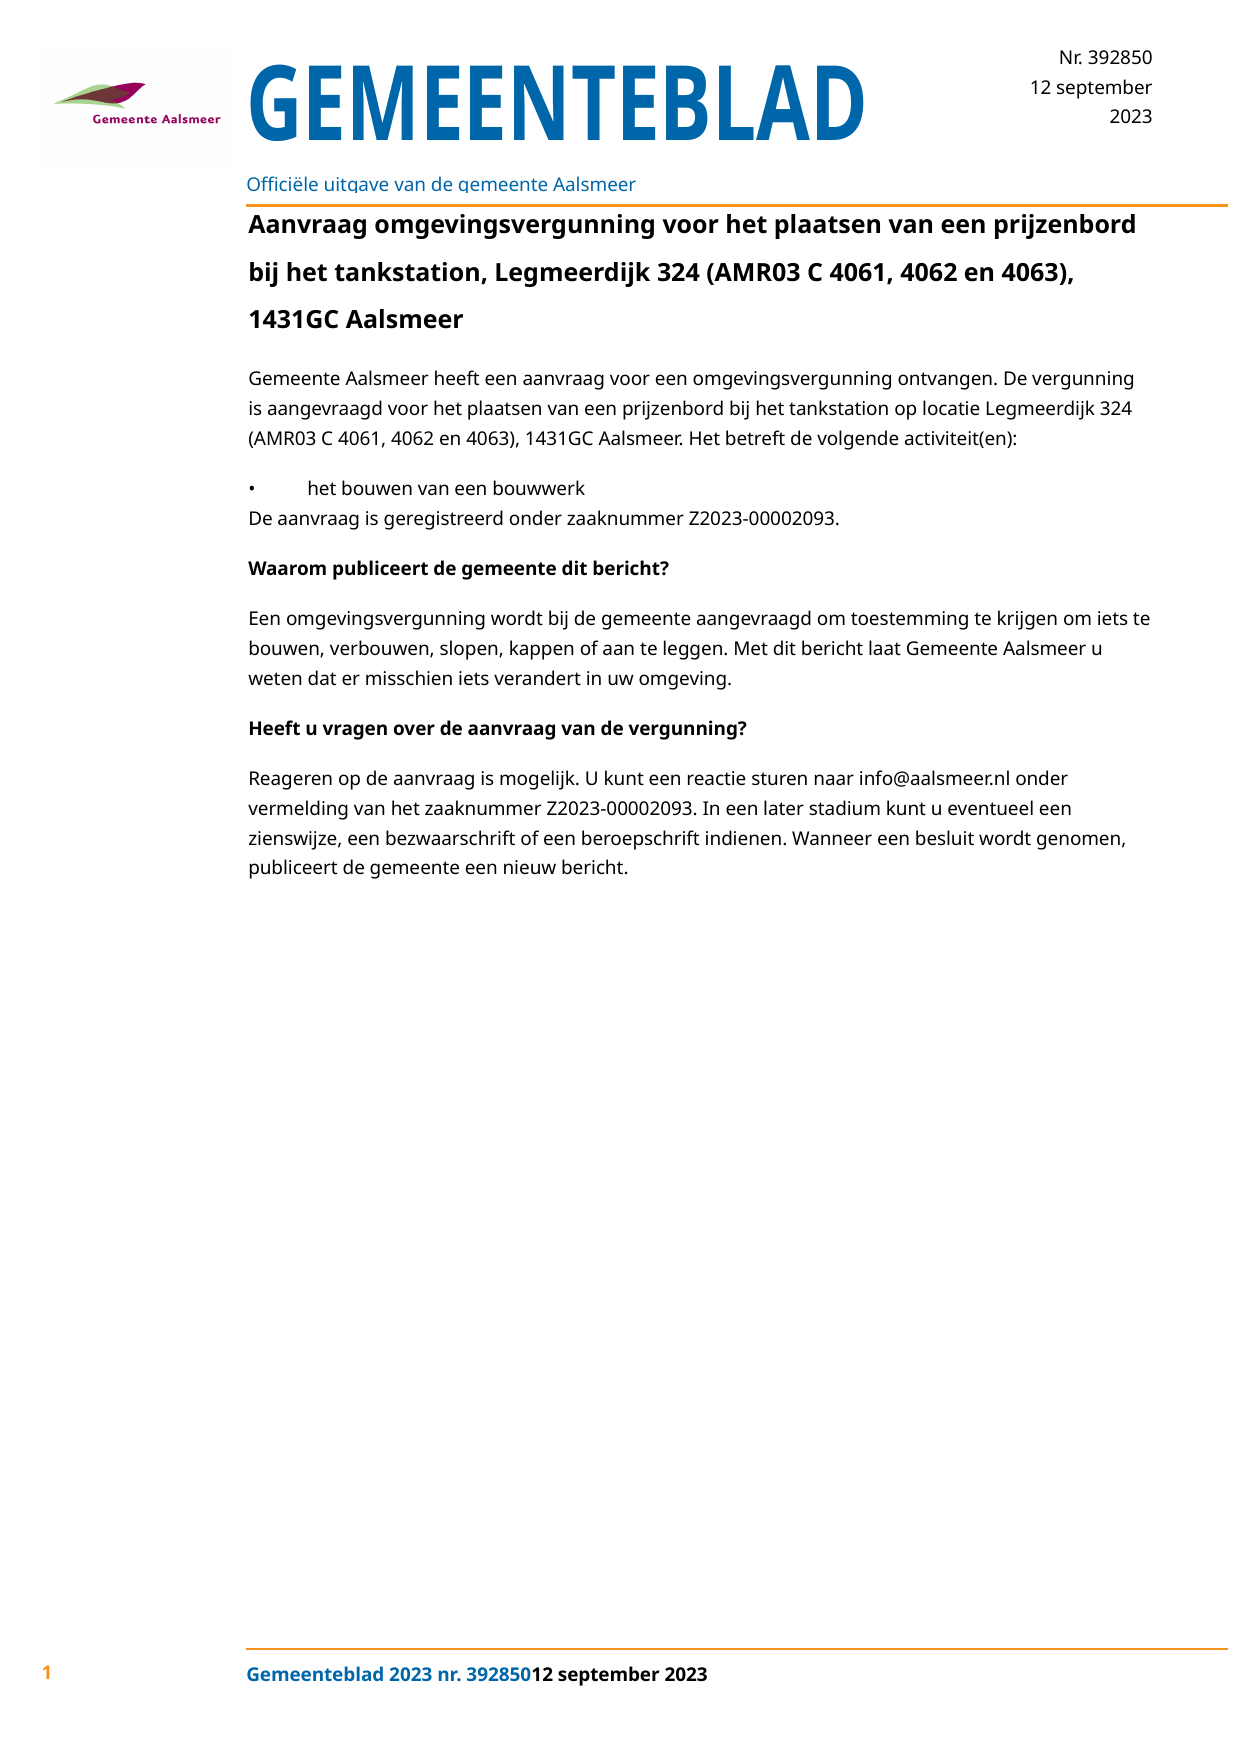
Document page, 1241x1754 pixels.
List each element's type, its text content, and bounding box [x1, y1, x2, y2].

text Reageren op de aanvraag is mogelijk. U kunt een reactie sturen naar info@aalsmeer.nl onder vermelding van het zaaknummer Z2023-00002093. In een later stadium kunt u eventueel een zienswijze, een bezwaarschrift of een beroepschrift indienen. Wanneer een besluit wordt genomen, publiceert de gemeente een nieuw bericht. [248, 766, 1152, 880]
text Aanvraag omgevingsvergunning voor het plaatsen van een prijzenbord bij het tankstation, Legmeerdijk 324 (AMR03 C 4061, 4062 en 4063), 1431GC Aalsmeer [248, 207, 1152, 336]
text Heeft u vragen over de aanvraag van de vergunning? [248, 715, 1152, 741]
text Waarom publiceert de gemeente dit bericht? [248, 555, 1152, 581]
list het bouwen van een bouwwerk [248, 475, 1152, 501]
picture [41, 47, 231, 172]
text De aanvraag is geregistreerd onder zaaknummer Z2023-00002093. [248, 505, 1152, 530]
text Een omgevingsvergunning wordt bij de gemeente aangevraagd om toestemming te krijgen om iets te bouwen, verbouwen, slopen, kappen of aan te leggen. Met dit bericht laat Gemeente Aalsmeer u weten dat er misschien iets verandert in uw omgeving. [248, 606, 1152, 690]
text Gemeente Aalsmeer heeft een aanvraag voor een omgevingsvergunning ontvangen. De vergunning is aangevraagd voor het plaatsen van een prijzenbord bij het tankstation op locatie Legmeerdijk 324 (AMR03 C 4061, 4062 en 4063), 1431GC Aalsmeer. Het betreft de volgende activiteit(en): [248, 366, 1152, 450]
